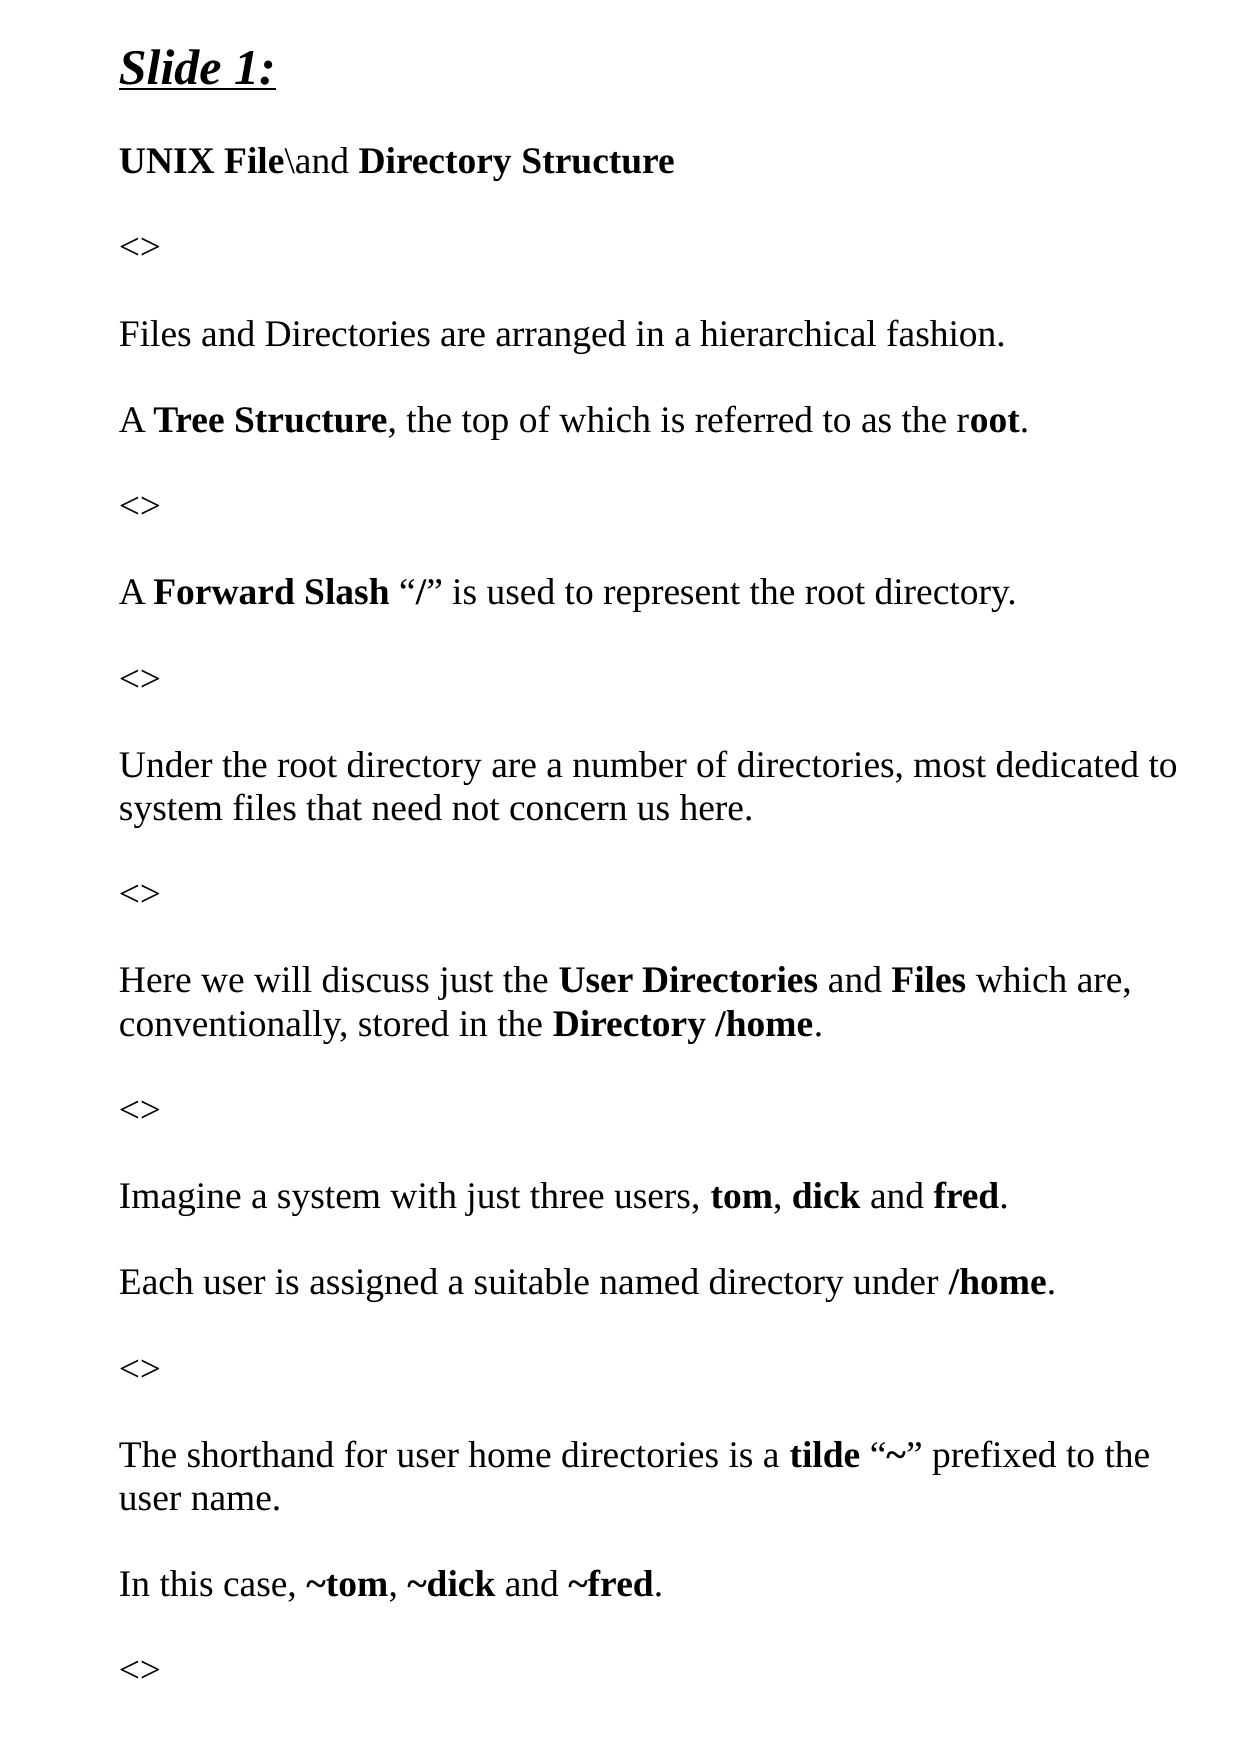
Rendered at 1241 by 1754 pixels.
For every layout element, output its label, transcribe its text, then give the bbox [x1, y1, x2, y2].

text In this case, ~tom, ~dick and ~fred. [119, 1562, 1202, 1605]
text Each user is assigned a suitable named directory under /home. [119, 1260, 1202, 1303]
text <> [119, 225, 1202, 268]
text <> [119, 1087, 1202, 1130]
text A Tree Structure, the top of which is referred to as the root. [119, 397, 1202, 440]
text A Forward Slash “/” is used to represent the root directory. [119, 570, 1202, 613]
text <> [119, 483, 1202, 527]
text <> [119, 656, 1202, 699]
text UNIX File\and Directory Structure [119, 138, 1202, 182]
text <> [119, 1648, 1202, 1691]
text The shorthand for user home directories is a tilde “~” prefixed to the user name. [119, 1432, 1202, 1518]
text Imagine a system with just three users, tom, dick and fred. [119, 1173, 1202, 1217]
text Files and Directories are arranged in a hierarchical fashion. [119, 311, 1202, 354]
text Slide 1: [119, 38, 1202, 95]
text <> [119, 872, 1202, 915]
text Under the root directory are a number of directories, most dedicated to system files that need not concern us here. [119, 742, 1202, 828]
text <> [119, 1346, 1202, 1389]
text Here we will discuss just the User Directories and Files which are, conventionally, stored in the Directory /home. [119, 958, 1202, 1044]
